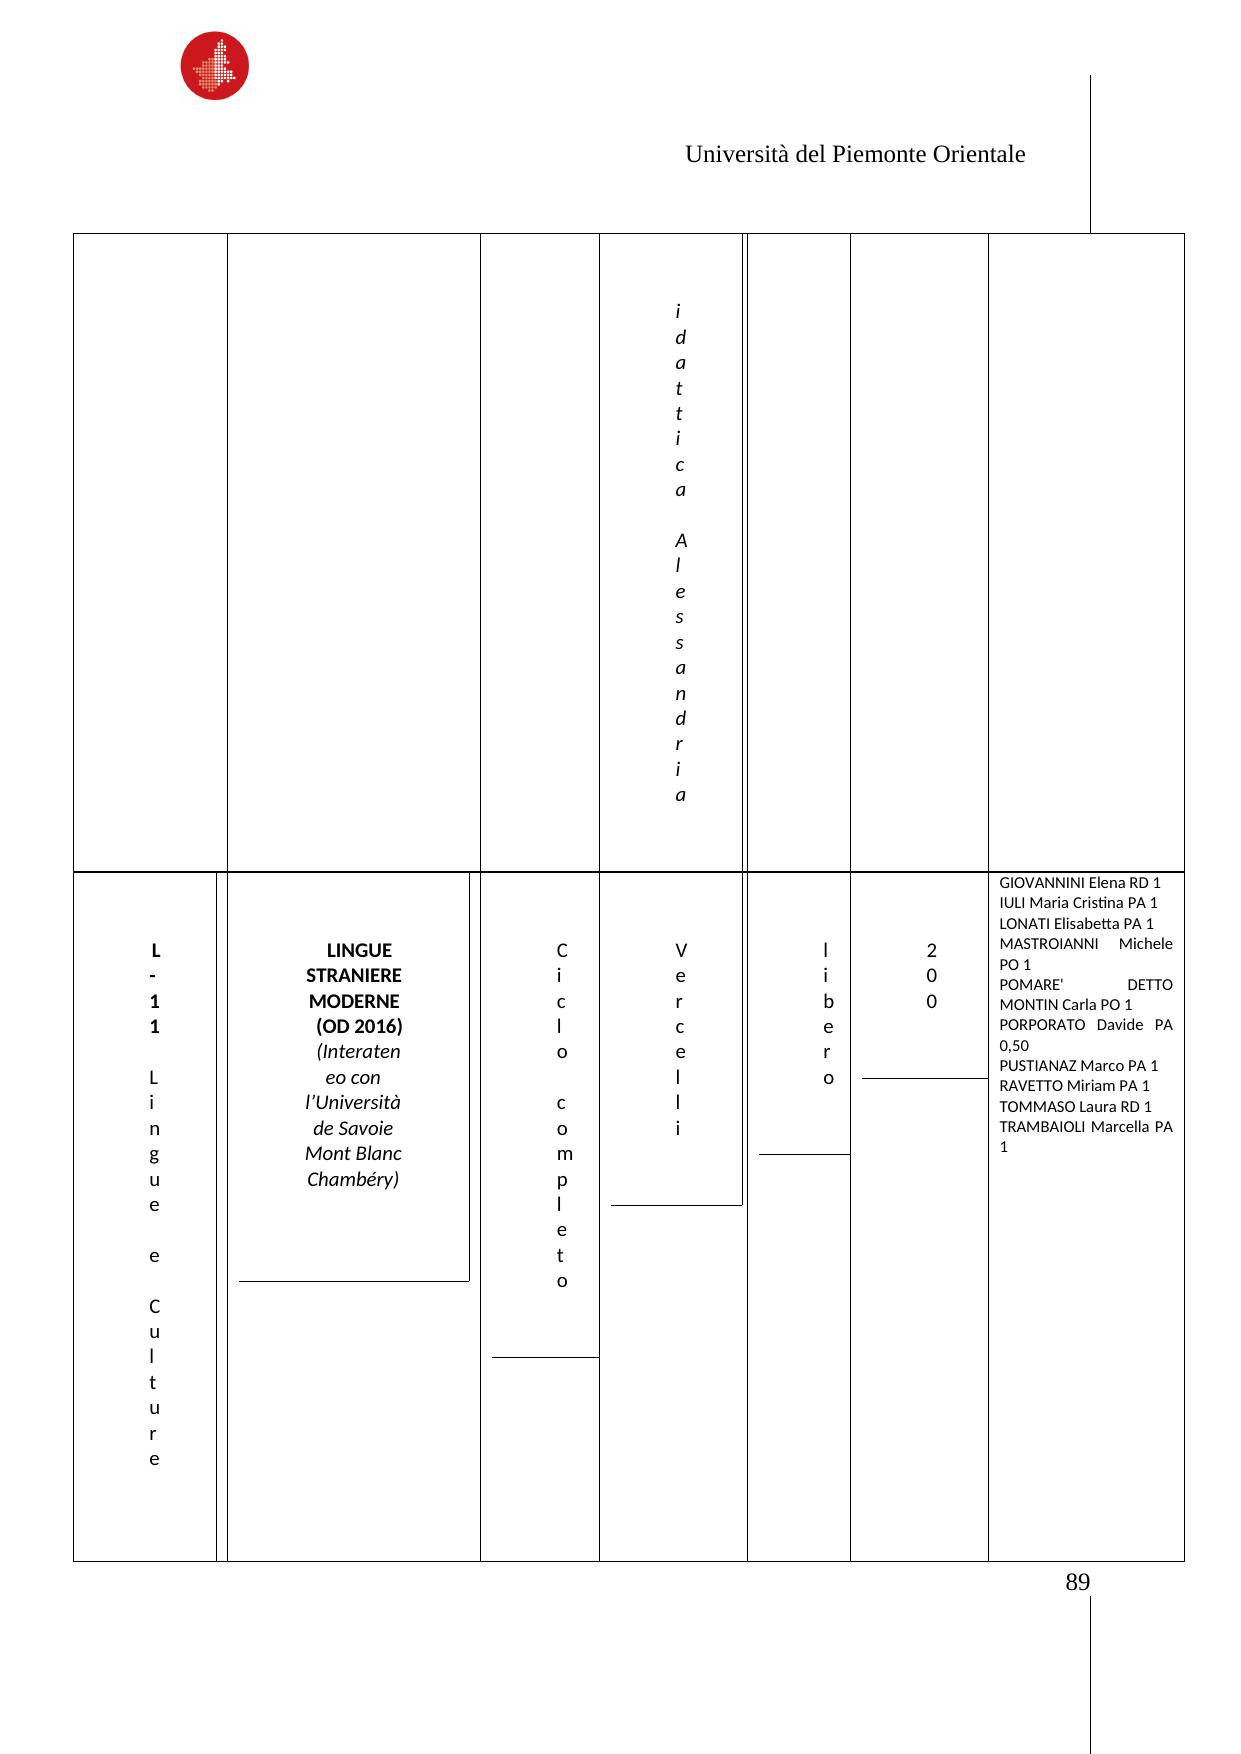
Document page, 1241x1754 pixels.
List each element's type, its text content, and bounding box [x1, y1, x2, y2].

table_cell LINGUE STRANIERE MODERNE (OD 2016) (Interateneo con l’Università de Savoie Mont Blanc Chambéry) [228, 873, 480, 1561]
table_cell L-11 Lingue e Culture [74, 873, 216, 1561]
table_cell [217, 873, 227, 1561]
table_cell [989, 234, 1184, 871]
table_cell [228, 234, 480, 871]
table_cell idattica Alessandria [600, 234, 742, 871]
table_cell [74, 234, 227, 871]
table_cell [851, 234, 988, 871]
table_cell [481, 234, 599, 871]
table_cell GIOVANNINI Elena RD 1 IULI Maria Cristina PA 1 LONATI Elisabetta PA 1 MASTROIANNI Michele PO 1 POMARE' DETTO MONTIN Carla PO 1 PORPORATO Davide PA 0,50 PUSTIANAZ Marco PA 1 RAVETTO Miriam PA 1 TOMMASO Laura RD 1 TRAMBAIOLI Marcella PA 1 [989, 873, 1184, 1561]
table_cell 200 [851, 873, 988, 1561]
table_cell Ciclo completo [481, 873, 599, 1561]
table_cell [748, 234, 850, 871]
table_cell [743, 234, 747, 871]
table_cell libero [748, 873, 850, 1561]
table_cell Vercelli [600, 873, 747, 1561]
